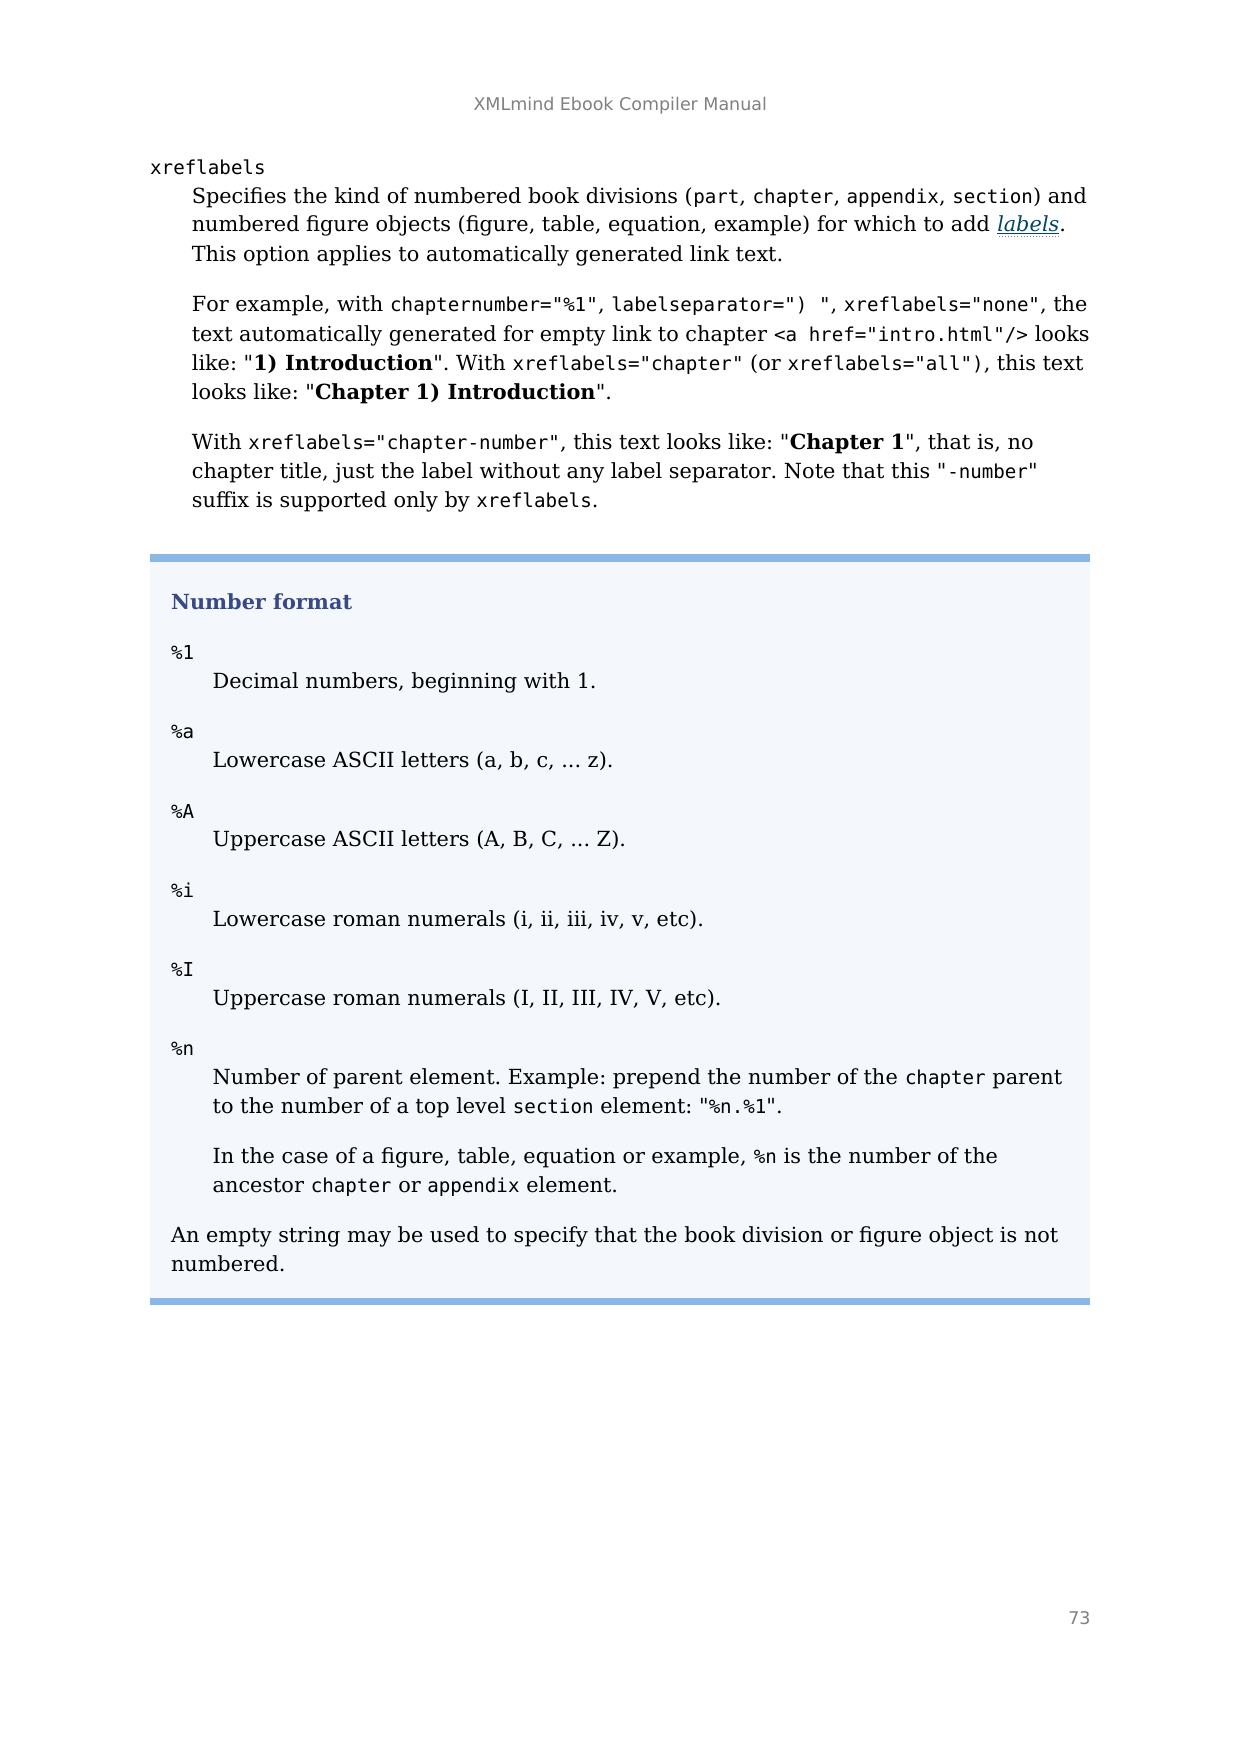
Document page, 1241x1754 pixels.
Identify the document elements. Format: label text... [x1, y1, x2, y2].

text xreflabels [150, 150, 1090, 179]
text With xreflabels="chapter-number", this text looks like: "Chapter 1", that is, no chapter title, just the label without any label separator. Note that this "-number" suffix is supported only by xreflabels. [192, 425, 1090, 512]
table_header Number format %1 Decimal numbers, beginning with 1. %a Lowercase ASCII letters (a, b, c, ... z). %A Uppercase ASCII letters (A, B, C, ... Z). %i Lowercase roman numerals (i, ii, iii, iv, v, etc). %I Uppercase roman numerals (I, II, III, IV, V, etc). %n Number of parent element. Example: prepend the number of the chapter parent to the number of a top level section element: "%n.%1". In the case of a figure, table, equation or example, %n is the number of the ancestor chapter or appendix element. An empty string may be used to specify that the book division or figure object is not numbered. [150, 562, 1090, 1297]
text Specifies the kind of numbered book divisions (part, chapter, appendix, section) and numbered figure objects (figure, table, equation, example) for which to add labels. This option applies to automatically generated link text. [192, 179, 1090, 267]
text For example, with chapternumber="%1", labelseparator=") ", xreflabels="none", the text automatically generated for empty link to chapter <a href="intro.html"/> looks like: "1) Introduction". With xreflabels="chapter" (or xreflabels="all"), this text looks like: "Chapter 1) Introduction". [192, 287, 1090, 404]
